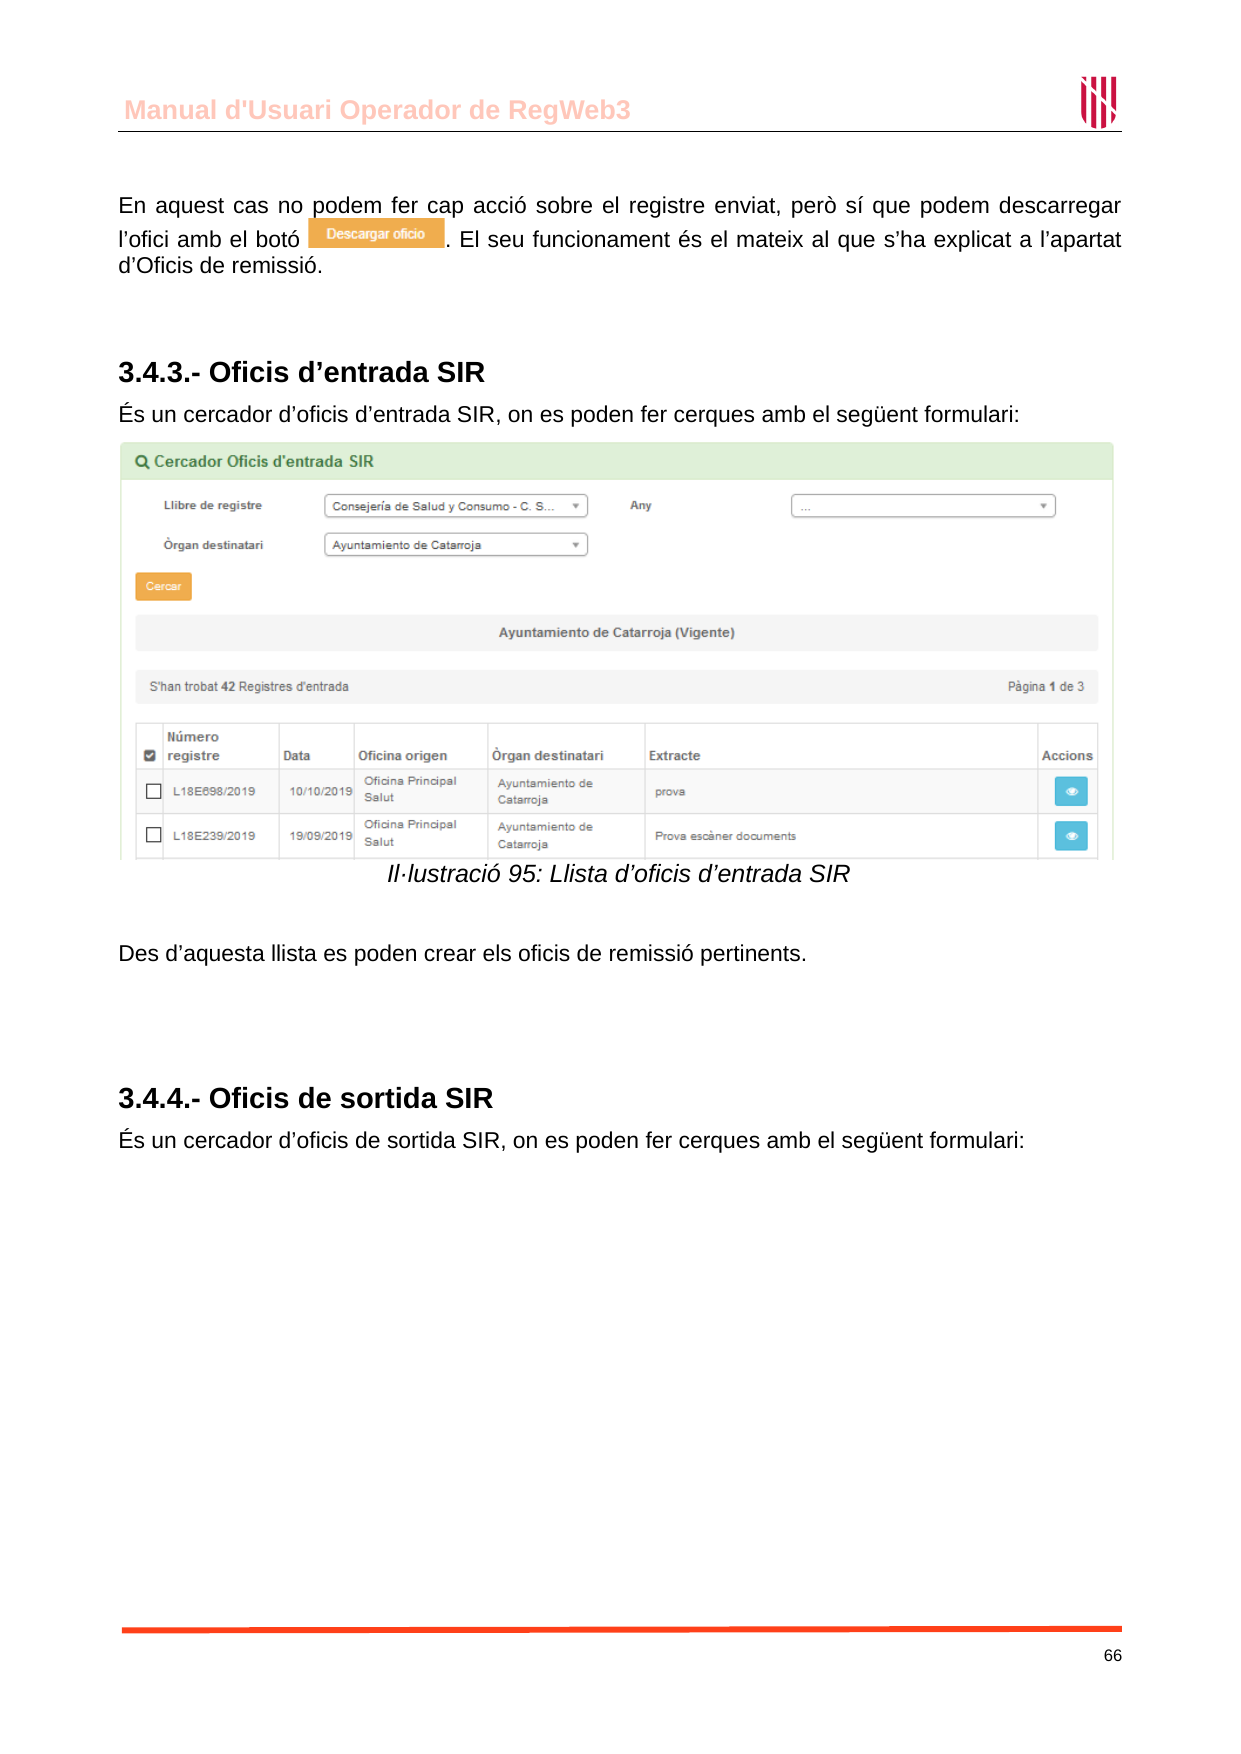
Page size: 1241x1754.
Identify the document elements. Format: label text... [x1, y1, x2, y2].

text En aquest cas no podem fer cap acció sobre el registre enviat, però sí que podem descarregar l’ofici amb el botó . El seu funcionament és el mateix al que s’ha explicat a l’apartat d’Oficis de remissió. [118, 192, 1122, 279]
picture [1078, 74, 1119, 130]
list Il·lustració 95: Llista d’oficis d’entrada SIR [118, 860, 1122, 888]
text És un cercador d’oficis d’entrada SIR, on es poden fer cerques amb el següent formulari: [118, 401, 1122, 428]
text Des d’aquesta llista es poden crear els oficis de remissió pertinents. [118, 939, 1122, 966]
picture [118, 440, 1123, 860]
text És un cercador d’oficis de sortida SIR, on es poden fer cerques amb el següent formulari: [118, 1127, 1122, 1153]
picture [308, 218, 445, 248]
subtitle Oficis d’entrada SIR [118, 355, 1122, 389]
subtitle Oficis de sortida SIR [118, 1081, 1122, 1115]
